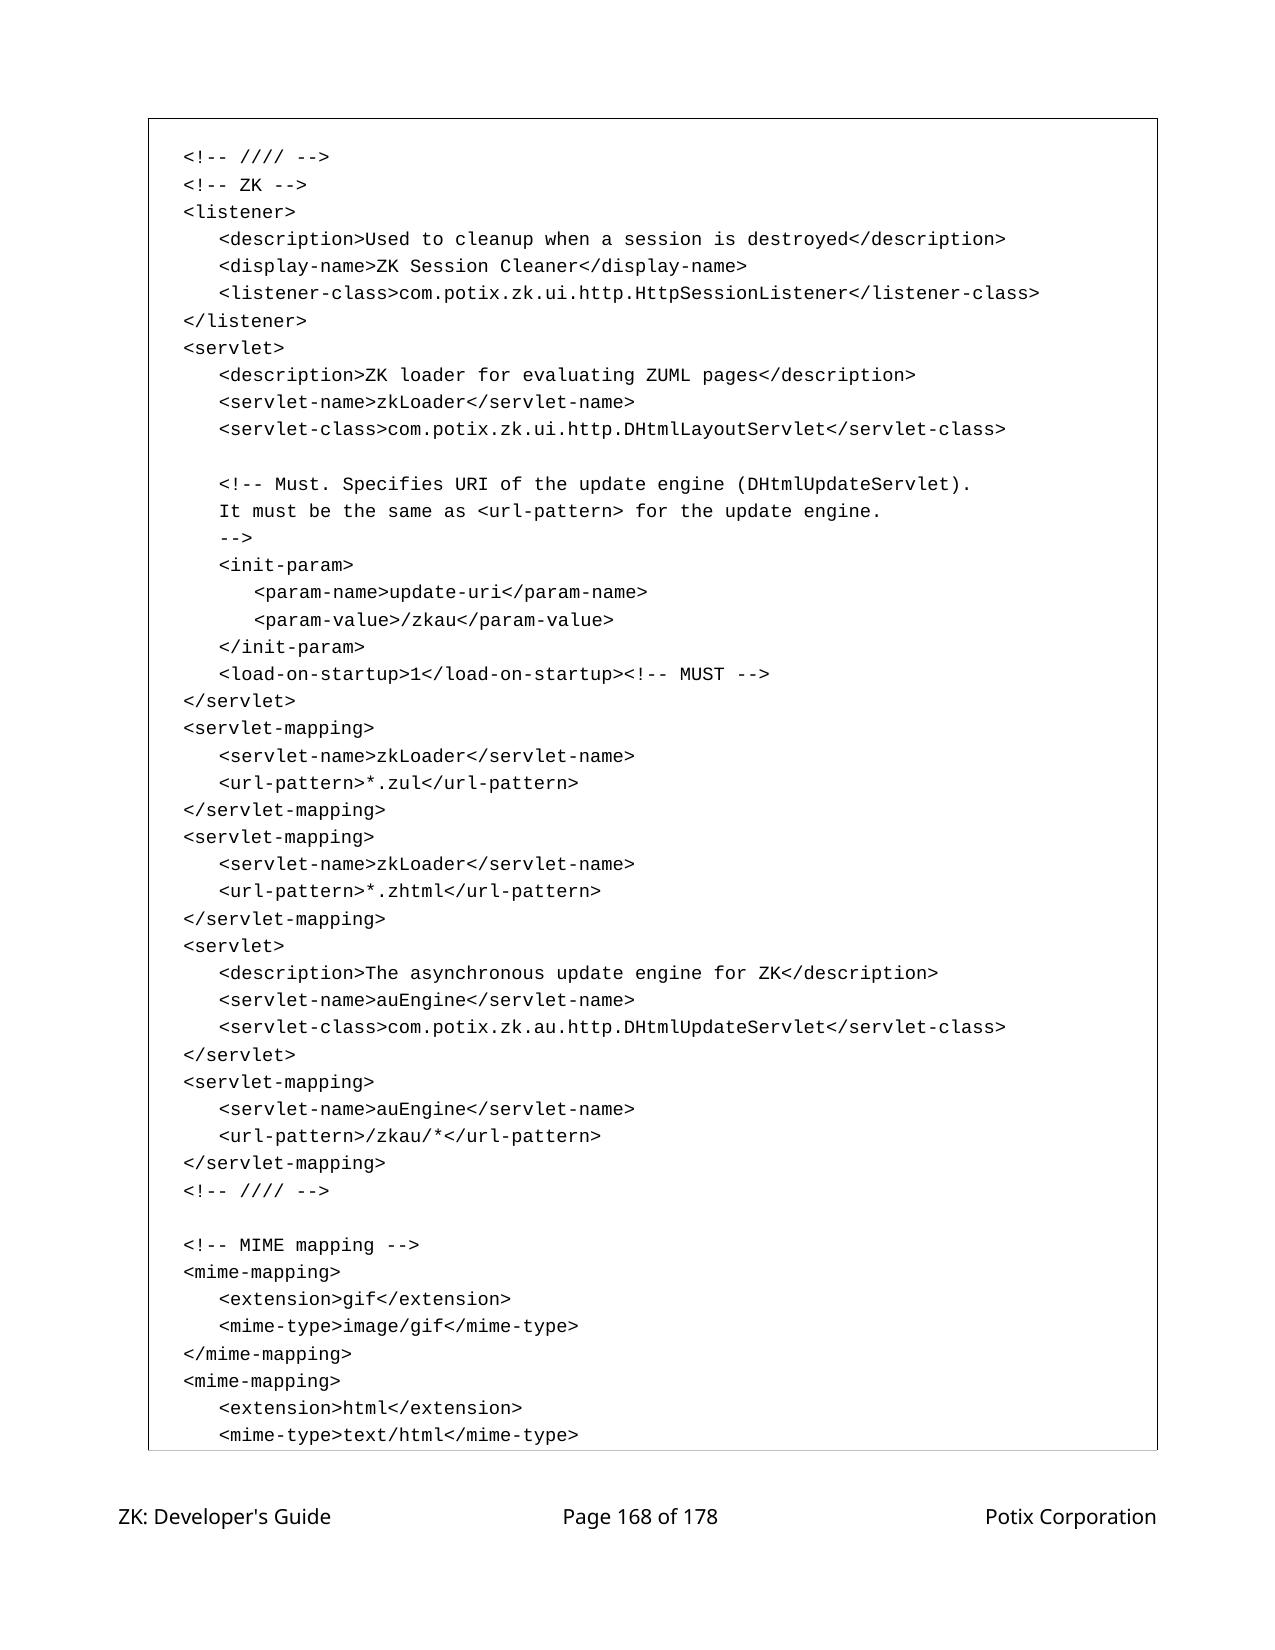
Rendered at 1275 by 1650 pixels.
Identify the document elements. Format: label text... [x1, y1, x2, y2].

text <param-name>update-uri</param-name> [149, 580, 1157, 604]
text <servlet-class>com.potix.zk.au.http.DHtmlUpdateServlet</servlet-class> [149, 1015, 1157, 1039]
text <description>The asynchronous update engine for ZK</description> [149, 961, 1157, 985]
text <!-- Must. Specifies URI of the update engine (DHtmlUpdateServlet). [149, 472, 1157, 496]
text <servlet-mapping> [149, 825, 1157, 849]
text </servlet-mapping> [149, 798, 1157, 822]
text <url-pattern>*.zhtml</url-pattern> [149, 879, 1157, 904]
text <extension>gif</extension> [149, 1287, 1157, 1311]
text <load-on-startup>1</load-on-startup><!-- MUST --> [149, 662, 1157, 686]
text <!-- ZK --> [149, 172, 1157, 197]
text <servlet-name>zkLoader</servlet-name> [149, 743, 1157, 768]
text <url-pattern>*.zul</url-pattern> [149, 771, 1157, 795]
text <servlet-class>com.potix.zk.ui.http.DHtmlLayoutServlet</servlet-class> [149, 417, 1157, 441]
text </servlet> [149, 1042, 1157, 1067]
text </init-param> [149, 635, 1157, 659]
text </mime-mapping> [149, 1342, 1157, 1366]
text <servlet> [149, 336, 1157, 360]
text <extension>html</extension> [149, 1396, 1157, 1420]
text <param-value>/zkau</param-value> [149, 607, 1157, 632]
text </listener> [149, 308, 1157, 333]
text It must be the same as <url-pattern> for the update engine. [149, 499, 1157, 523]
text <mime-mapping> [149, 1369, 1157, 1393]
text <mime-mapping> [149, 1260, 1157, 1284]
text </servlet-mapping> [149, 907, 1157, 931]
text <servlet-name>zkLoader</servlet-name> [149, 390, 1157, 414]
text </servlet> [149, 689, 1157, 713]
text <servlet-name>auEngine</servlet-name> [149, 1097, 1157, 1121]
text </servlet-mapping> [149, 1151, 1157, 1176]
text <mime-type>text/html</mime-type> [149, 1423, 1157, 1450]
text <servlet-mapping> [149, 716, 1157, 741]
text <mime-type>image/gif</mime-type> [149, 1314, 1157, 1339]
text <url-pattern>/zkau/*</url-pattern> [149, 1124, 1157, 1148]
text <servlet-name>zkLoader</servlet-name> [149, 852, 1157, 876]
text <listener> [149, 200, 1157, 224]
text <!-- //// --> [149, 145, 1157, 169]
text <servlet-mapping> [149, 1070, 1157, 1094]
text <servlet> [149, 934, 1157, 958]
text <listener-class>com.potix.zk.ui.http.HttpSessionListener</listener-class> [149, 281, 1157, 306]
text --> [149, 526, 1157, 550]
text <!-- MIME mapping --> [149, 1233, 1157, 1257]
text <init-param> [149, 553, 1157, 577]
text <servlet-name>auEngine</servlet-name> [149, 988, 1157, 1012]
text <description>Used to cleanup when a session is destroyed</description> [149, 227, 1157, 251]
text <display-name>ZK Session Cleaner</display-name> [149, 254, 1157, 278]
text <!-- //// --> [149, 1178, 1157, 1203]
text <description>ZK loader for evaluating ZUML pages</description> [149, 363, 1157, 387]
